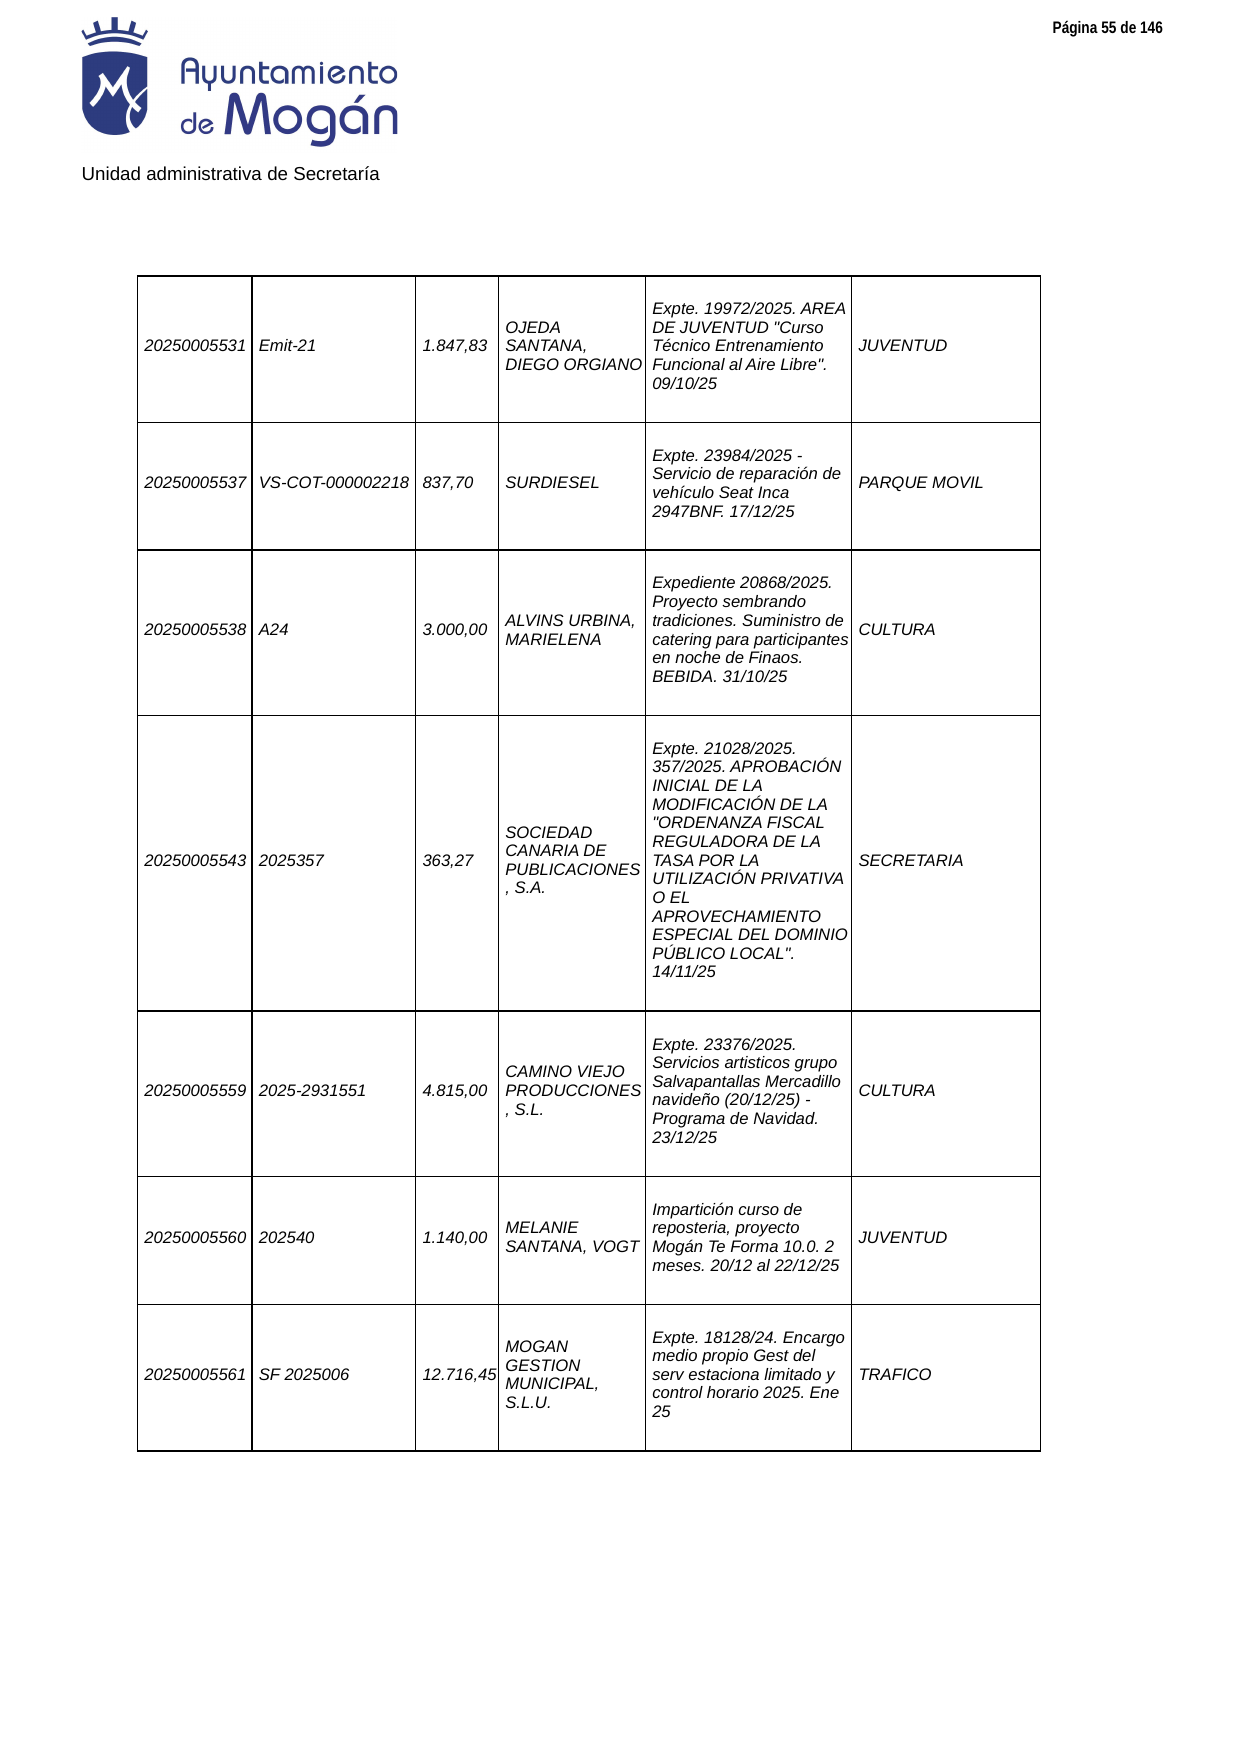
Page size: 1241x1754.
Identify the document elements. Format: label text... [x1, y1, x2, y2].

table_cell SECRETARIA [852, 716, 1040, 1010]
table_cell 837,70 [416, 423, 498, 549]
table_cell 20250005537 [138, 423, 251, 549]
table_cell 2025-2931551 [253, 1012, 415, 1176]
table_cell A24 [253, 551, 415, 714]
table_cell 202540 [253, 1177, 415, 1303]
table_cell SURDIESEL [499, 423, 645, 549]
table_cell CAMINO VIEJO PRODUCCIONES, S.L. [499, 1012, 645, 1176]
picture [81, 17, 398, 153]
table_cell 2025357 [253, 716, 415, 1010]
table_cell SOCIEDAD CANARIA DE PUBLICACIONES, S.A. [499, 716, 645, 1010]
table_cell SF 2025006 [253, 1305, 415, 1450]
table_cell 4.815,00 [416, 1012, 498, 1176]
table_cell TRAFICO [852, 1305, 1040, 1450]
table_cell 3.000,00 [416, 551, 498, 714]
table_cell Expte. 18128/24. Encargo medio propio Gest del serv estaciona limitado y control horario 2025. Ene 25 [646, 1305, 851, 1450]
table_cell 363,27 [416, 716, 498, 1010]
table_cell Expte. 23376/2025. Servicios artisticos grupo Salvapantallas Mercadillo navideño (20/12/25) - Programa de Navidad. 23/12/25 [646, 1012, 851, 1176]
table_cell Expte. 23984/2025 - Servicio de reparación de vehículo Seat Inca 2947BNF. 17/12/25 [646, 423, 851, 549]
table_cell 20250005560 [138, 1177, 251, 1303]
table_cell Impartición curso de reposteria, proyecto Mogán Te Forma 10.0. 2 meses. 20/12 al 22/12/25 [646, 1177, 851, 1303]
table_cell JUVENTUD [852, 1177, 1040, 1303]
table_cell PARQUE MOVIL [852, 423, 1040, 549]
table_cell Expediente 20868/2025. Proyecto sembrando tradiciones. Suministro de catering para participantes en noche de Finaos. BEBIDA. 31/10/25 [646, 551, 851, 714]
table_cell 20250005531 [138, 277, 251, 421]
table_cell 20250005538 [138, 551, 251, 714]
table_cell VS-COT-000002218 [253, 423, 415, 549]
table_cell CULTURA [852, 1012, 1040, 1176]
table_cell 20250005543 [138, 716, 251, 1010]
table_cell Emit-21 [253, 277, 415, 421]
table_cell Expte. 21028/2025. 357/2025. APROBACIÓN INICIAL DE LA MODIFICACIÓN DE LA "ORDENANZA FISCAL REGULADORA DE LA TASA POR LA UTILIZACIÓN PRIVATIVA O EL APROVECHAMIENTO ESPECIAL DEL DOMINIO PÚBLICO LOCAL". 14/11/25 [646, 716, 851, 1010]
table_cell 20250005561 [138, 1305, 251, 1450]
table_cell Expte. 19972/2025. AREA DE JUVENTUD "Curso Técnico Entrenamiento Funcional al Aire Libre". 09/10/25 [646, 277, 851, 421]
table_cell 1.847,83 [416, 277, 498, 421]
table_cell CULTURA [852, 551, 1040, 714]
table_cell 20250005559 [138, 1012, 251, 1176]
table_cell ALVINS URBINA, MARIELENA [499, 551, 645, 714]
table_cell OJEDA SANTANA, DIEGO ORGIANO [499, 277, 645, 421]
table_cell 1.140,00 [416, 1177, 498, 1303]
table_cell 12.716,45 [416, 1305, 498, 1450]
table_cell MOGAN GESTION MUNICIPAL, S.L.U. [499, 1305, 645, 1450]
table_cell JUVENTUD [852, 277, 1040, 421]
table_cell MELANIE SANTANA, VOGT [499, 1177, 645, 1303]
